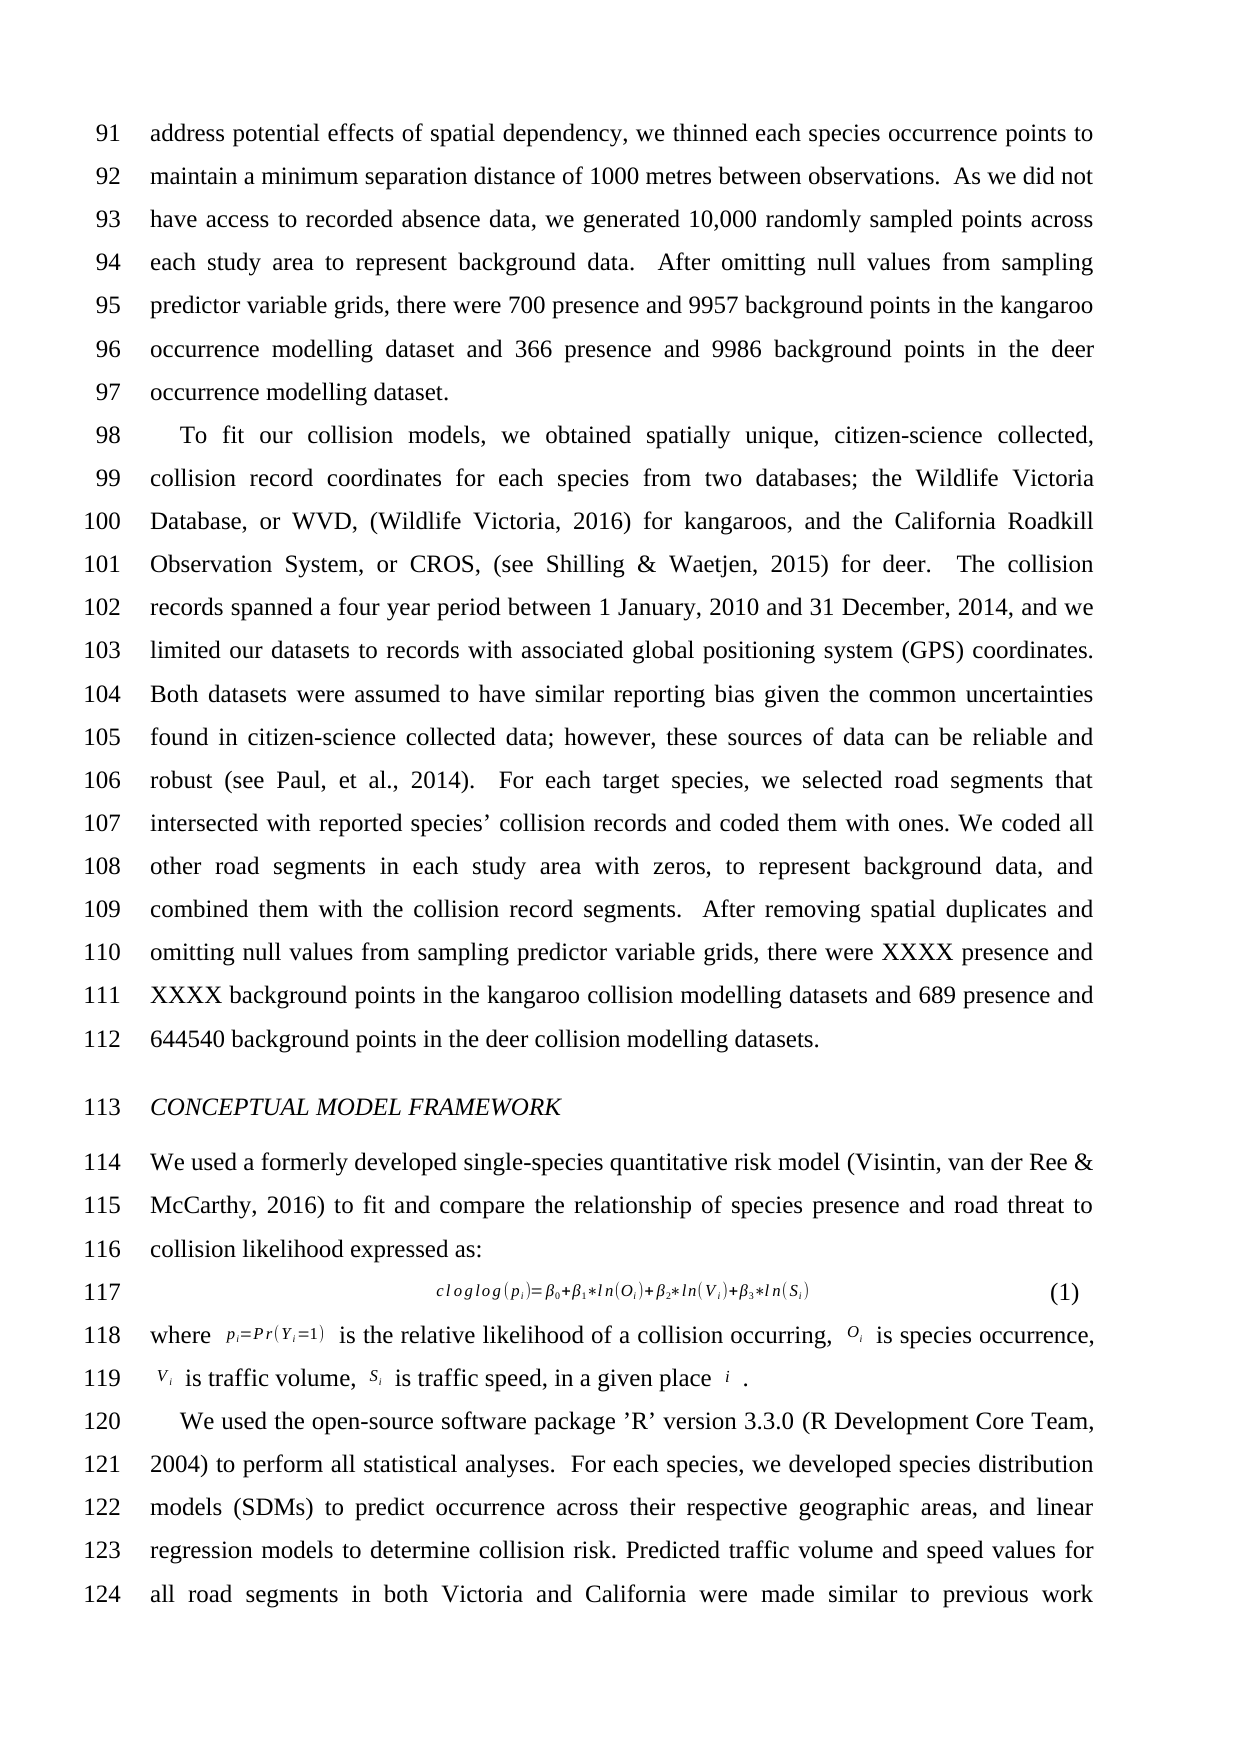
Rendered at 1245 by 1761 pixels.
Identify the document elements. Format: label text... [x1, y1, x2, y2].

text We used the open-source software package ’R’ version 3.3.0 (R Development Core Team, 2004) to perform all statistical analyses. For each species, we developed species distribution models (SDMs) to predict occurrence across their respective geographic areas, and linear regression models to determine collision risk. Predicted traffic volume and speed values for all road segments in both Victoria and California were made similar to previous work [150, 1406, 1095, 1607]
subtitle CONCEPTUAL MODEL FRAMEWORK [150, 1092, 1095, 1121]
text (1) [150, 1277, 1095, 1306]
text To fit our collision models, we obtained spatially unique, citizen-science collected, collision record coordinates for each species from two databases; the Wildlife Victoria Database, or WVD, (Wildlife Victoria, 2016) for kangaroos, and the California Roadkill Observation System, or CROS, (see Shilling & Waetjen, 2015) for deer. The collision records spanned a four year period between 1 January, 2010 and 31 December, 2014, and we limited our datasets to records with associated global positioning system (GPS) coordinates. Both datasets were assumed to have similar reporting bias given the common uncertainties found in citizen-science collected data; however, these sources of data can be reliable and robust (see Paul, et al., 2014). For each target species, we selected road segments that intersected with reported species’ collision records and coded them with ones. We coded all other road segments in each study area with zeros, to represent background data, and combined them with the collision record segments. After removing spatial duplicates and omitting null values from sampling predictor variable grids, there were XXXX presence and XXXX background points in the kangaroo collision modelling datasets and 689 presence and 644540 background points in the deer collision modelling datasets. [150, 420, 1095, 1052]
text where is the relative likelihood of a collision occurring, is species occurrence, is traffic volume, is traffic speed, in a given place . [150, 1320, 1095, 1392]
text address potential effects of spatial dependency, we thinned each species occurrence points to maintain a minimum separation distance of 1000 metres between observations. As we did not have access to recorded absence data, we generated 10,000 randomly sampled points across each study area to represent background data. After omitting null values from sampling predictor variable grids, there were 700 presence and 9957 background points in the kangaroo occurrence modelling dataset and 366 presence and 9986 background points in the deer occurrence modelling dataset. [150, 118, 1095, 406]
text We used a formerly developed single-species quantitative risk model (Visintin, van der Ree & McCarthy, 2016) to fit and compare the relationship of species presence and road threat to collision likelihood expressed as: [150, 1147, 1095, 1262]
